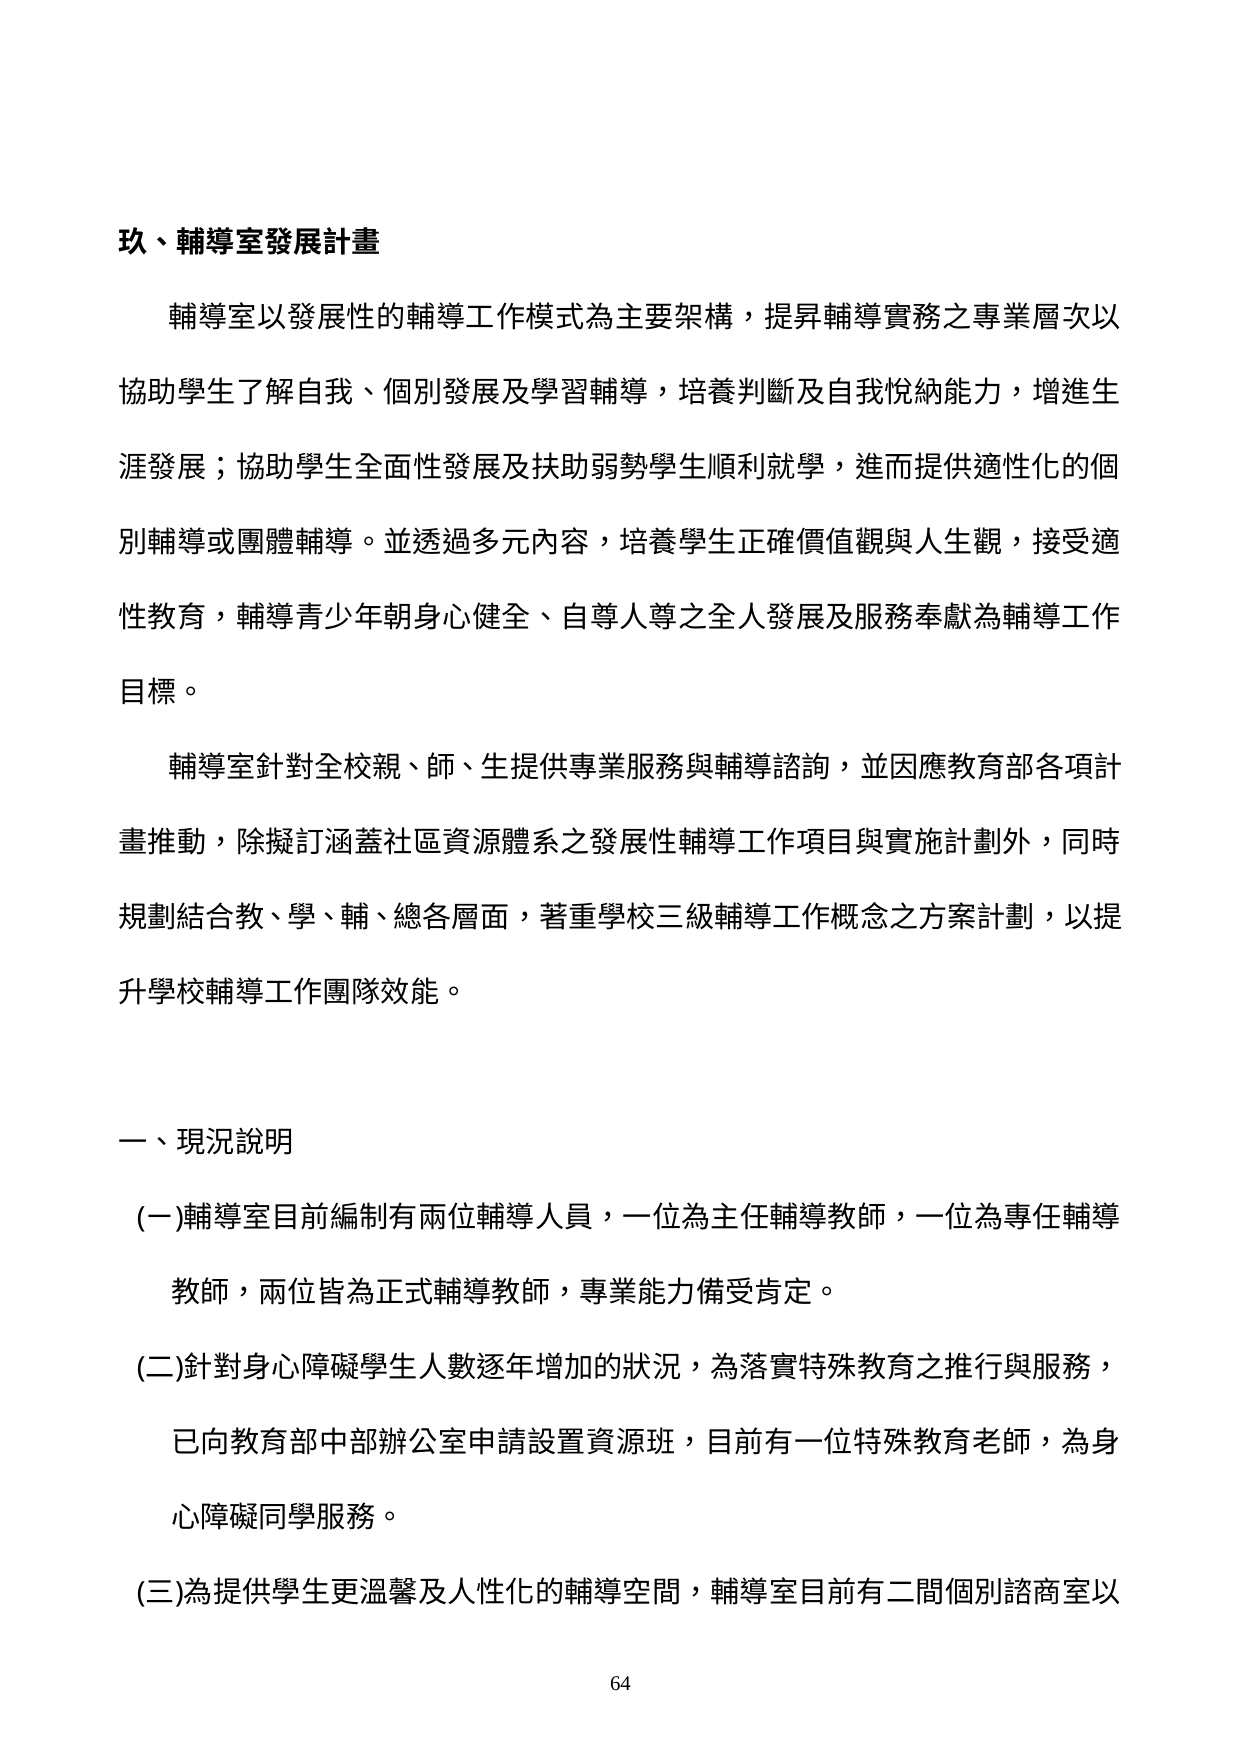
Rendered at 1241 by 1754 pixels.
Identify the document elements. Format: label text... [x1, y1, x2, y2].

text 玖、輔導室發展計畫 [118, 202, 1122, 277]
text 輔導室以發展性的輔導工作模式為主要架構，提昇輔導實務之專業層次以協助學生了解自我、個別發展及學習輔導，培養判斷及自我悅納能力，增進生涯發展；協助學生全面性發展及扶助弱勢學生順利就學，進而提供適性化的個別輔導或團體輔導。並透過多元內容，培養學生正確價值觀與人生觀，接受適性教育，輔導青少年朝身心健全、自尊人尊之全人發展及服務奉獻為輔導工作目標。 [118, 277, 1122, 727]
text (ㄧ)輔導室目前編制有兩位輔導人員，一位為主任輔導教師，一位為專任輔導教師，兩位皆為正式輔導教師，專業能力備受肯定。 [137, 1177, 1122, 1327]
text 輔導室針對全校親、師、生提供專業服務與輔導諮詢，並因應教育部各項計畫推動，除擬訂涵蓋社區資源體系之發展性輔導工作項目與實施計劃外，同時規劃結合教、學、輔、總各層面，著重學校三級輔導工作概念之方案計劃，以提升學校輔導工作團隊效能。 [118, 727, 1122, 1027]
text 一、現況說明 [118, 1102, 1122, 1177]
text (三)為提供學生更溫馨及人性化的輔導空間，輔導室目前有二間個別諮商室以 [137, 1552, 1122, 1627]
text (二)針對身心障礙學生人數逐年增加的狀況，為落實特殊教育之推行與服務，已向教育部中部辦公室申請設置資源班，目前有一位特殊教育老師，為身心障礙同學服務。 [137, 1327, 1122, 1552]
